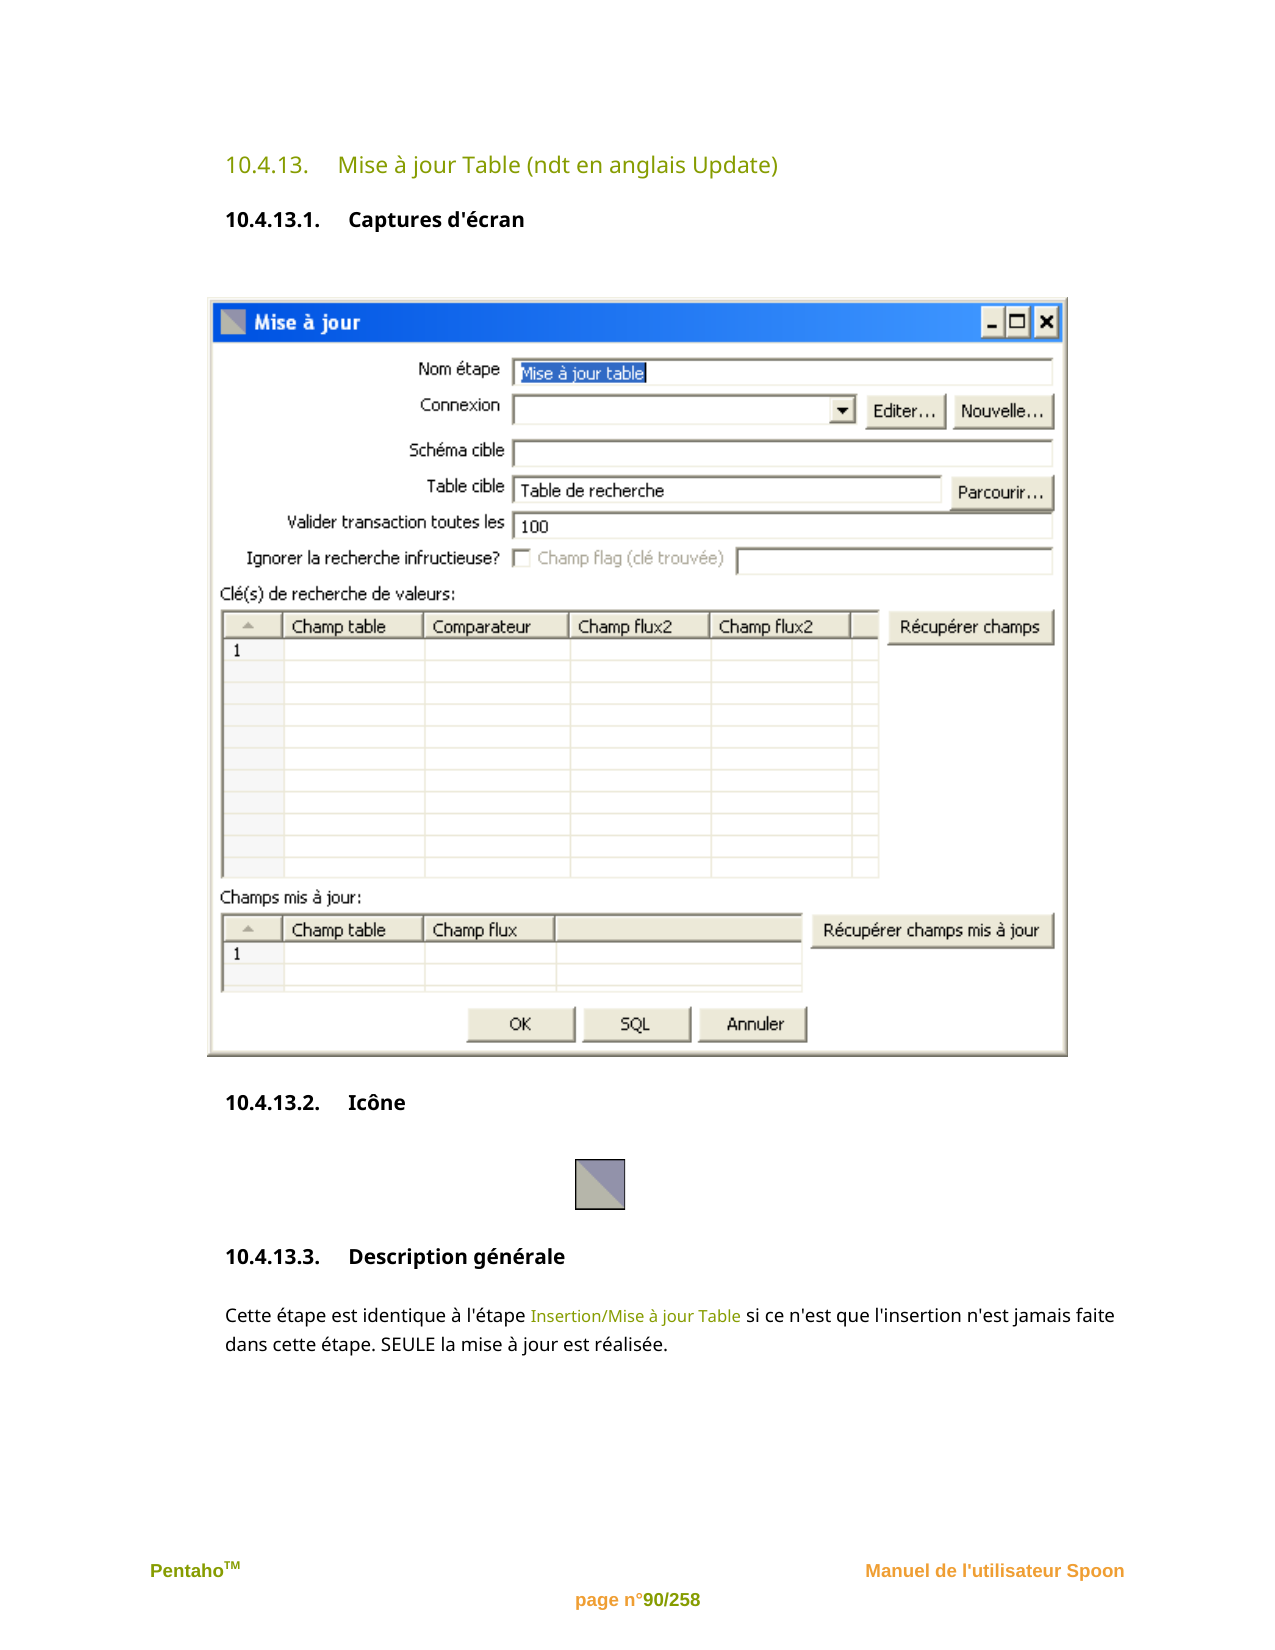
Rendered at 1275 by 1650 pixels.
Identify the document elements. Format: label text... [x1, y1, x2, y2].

subtitle Description générale [225, 1141, 1125, 1270]
picture [575, 1159, 625, 1210]
subtitle Mise à jour Table (ndt en anglais Update) [225, 150, 1125, 179]
subtitle Icône [225, 258, 1125, 1116]
subtitle Captures d'écran [225, 204, 1125, 233]
picture [207, 297, 1068, 1057]
text Cette étape est identique à l'étape Insertion/Mise à jour Table si ce n'est que l'insertion n'est jamais faite dans cette étape. SEULE la mise à jour est réalisée. [225, 1299, 1125, 1358]
